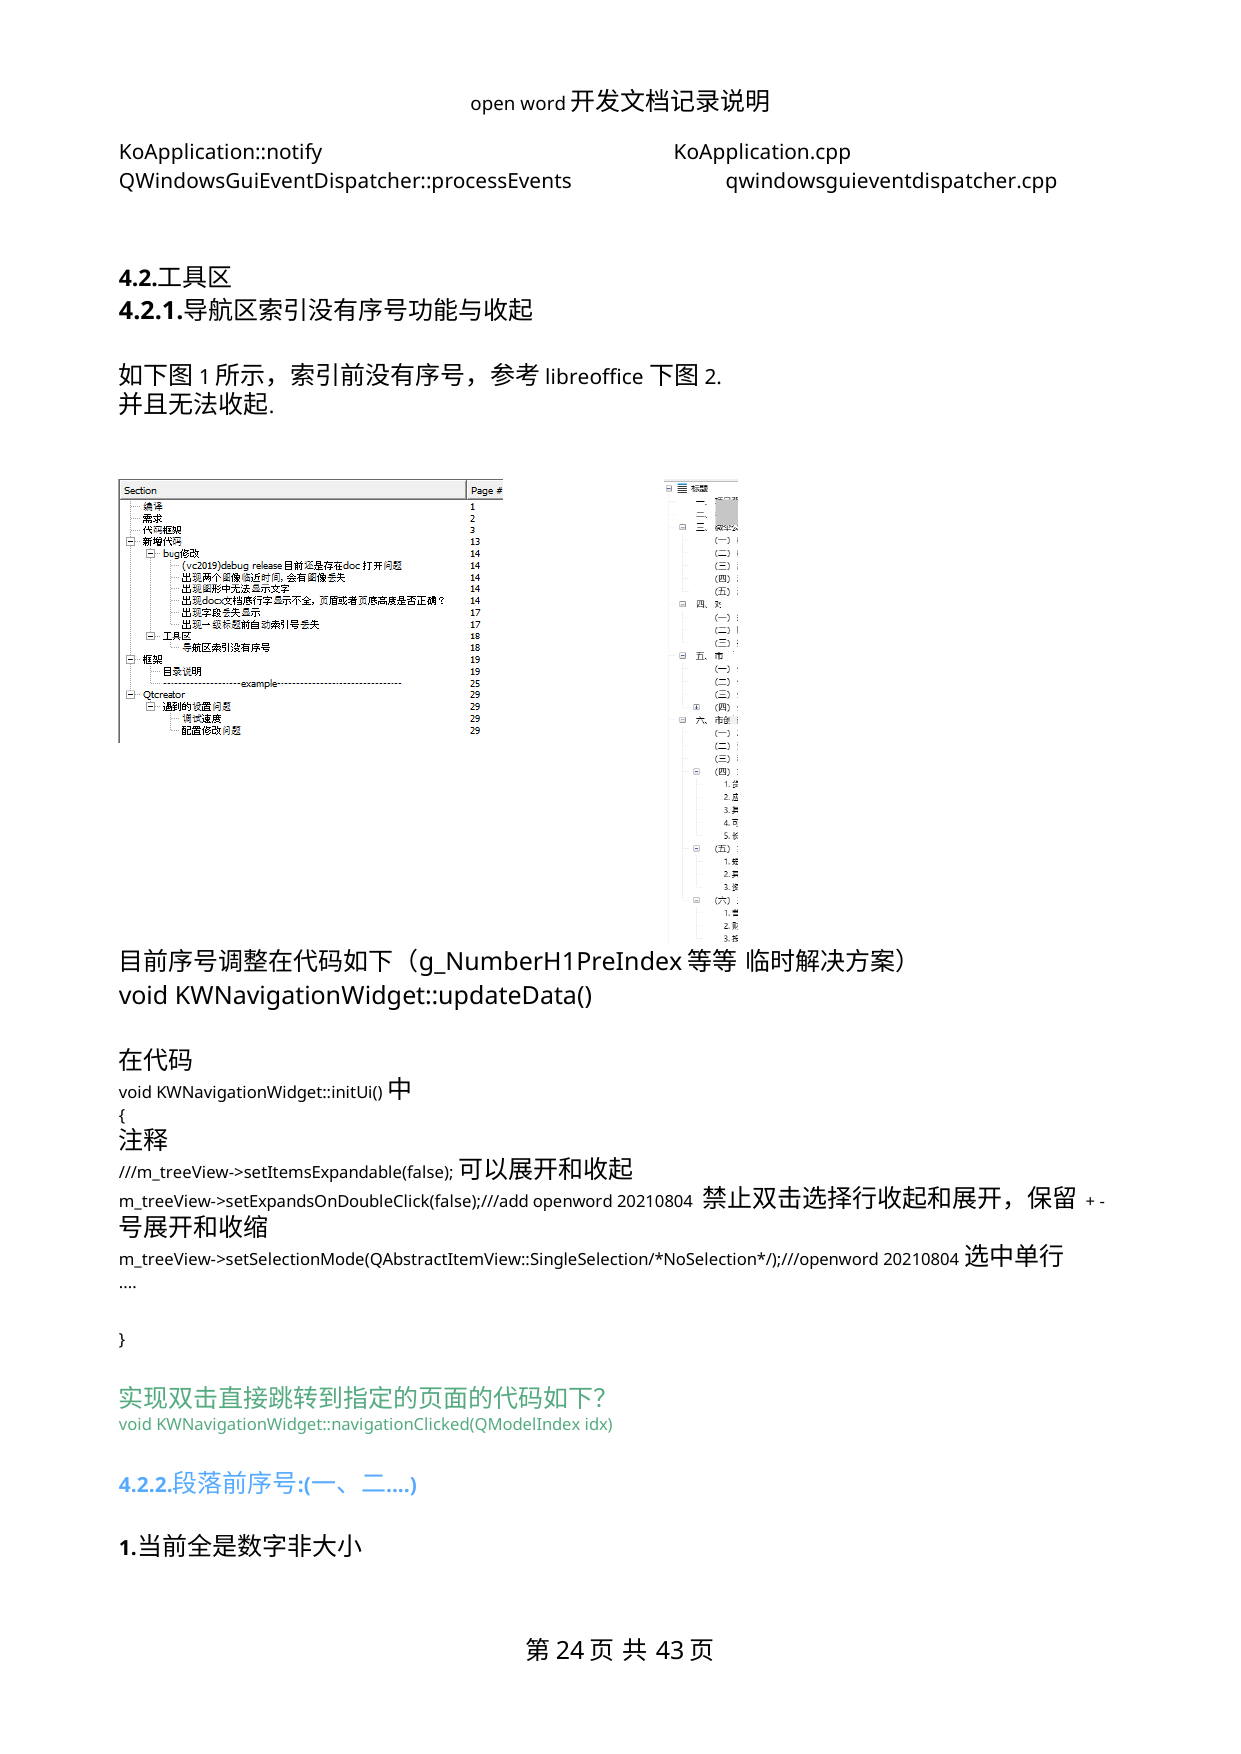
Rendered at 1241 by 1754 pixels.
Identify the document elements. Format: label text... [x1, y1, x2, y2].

picture [664, 479, 738, 944]
text .... [119, 1271, 1121, 1294]
text void KWNavigationWidget::updateData() [119, 978, 1121, 1012]
text 并且无法收起. [119, 390, 1121, 419]
text m_treeView->setExpandsOnDoubleClick(false);///add openword 20210804 禁止双击选择行收起和展开，保留 + - 号展开和收缩 [119, 1184, 1121, 1242]
text void KWNavigationWidget::initUi() 中 [119, 1075, 1121, 1104]
subtitle 导航区索引没有序号功能与收起 [119, 293, 1121, 327]
text 目前序号调整在代码如下（g_NumberH1PreIndex等等 临时解决方案） [119, 944, 1121, 978]
text { [119, 1104, 1121, 1126]
subtitle 工具区 [119, 262, 1121, 293]
text 1.当前全是数字非大小 [119, 1533, 1121, 1562]
text 注释 [119, 1126, 1121, 1155]
subtitle 段落前序号:(一、二....) [119, 1469, 1121, 1499]
text 在代码 [119, 1046, 1121, 1075]
text m_treeView->setSelectionMode(QAbstractItemView::SingleSelection/*NoSelection*/);///openword 20210804 选中单行 [119, 1242, 1121, 1271]
text void KWNavigationWidget::navigationClicked(QModelIndex idx) [119, 1413, 1121, 1436]
text QWindowsGuiEventDispatcher::processEvents qwindowsguieventdispatcher.cpp [119, 166, 1121, 194]
text 实现双击直接跳转到指定的页面的代码如下？ [119, 1384, 1121, 1413]
text ///m_treeView->setItemsExpandable(false); 可以展开和收起 [119, 1155, 1121, 1184]
text } [119, 1328, 1121, 1350]
text 如下图1所示，索引前没有序号，参考libreoffice 下图2. [119, 361, 1121, 390]
text KoApplication::notify KoApplication.cpp [119, 137, 1121, 166]
picture [118, 479, 503, 743]
